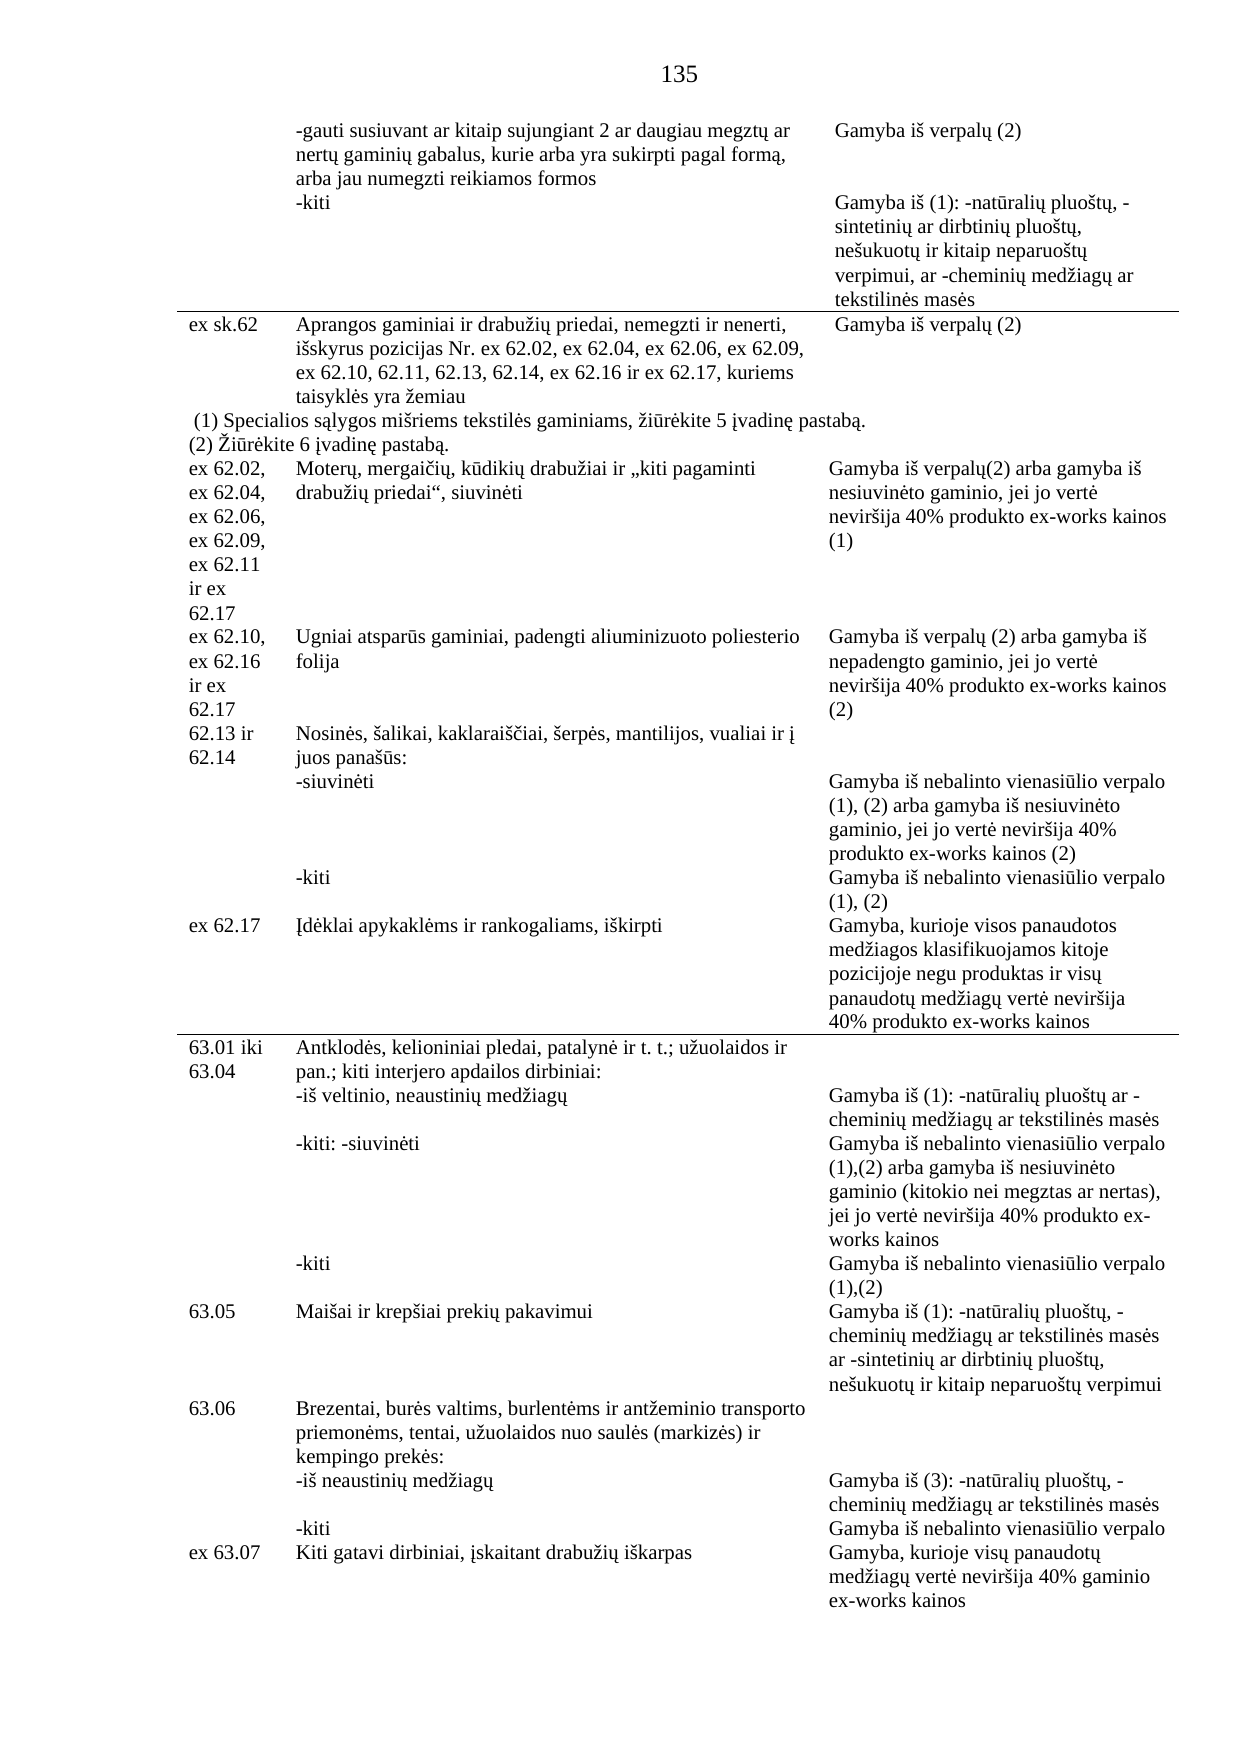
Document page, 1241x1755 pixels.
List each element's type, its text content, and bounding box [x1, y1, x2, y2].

table_cell -kiti: -siuvinėti [284, 1131, 817, 1251]
table_cell [1179, 1540, 1184, 1612]
table_cell [1179, 456, 1184, 624]
table_cell Gamyba iš nebalinto vienasiūlio verpalo (1), (2) arba gamyba iš nesiuvinėto gaminio, jei jo vertė neviršija 40% produkto ex-works kainos (2) [818, 769, 1179, 865]
table_cell [1184, 1299, 1204, 1396]
table_cell [1179, 311, 1184, 408]
table_cell [1179, 1034, 1184, 1083]
table_cell (1) Specialios sąlygos mišriems tekstilės gaminiams, žiūrėkite 5 įvadinę pastabą. (2) Žiūrėkite 6 įvadinę pastabą. [177, 408, 1179, 456]
table_cell Gamyba iš nebalinto vienasiūlio verpalo [818, 1516, 1179, 1540]
table_cell [1179, 865, 1184, 913]
table_cell [1184, 311, 1204, 408]
table_cell -kiti [284, 190, 823, 311]
table_cell [1179, 1516, 1184, 1540]
table_cell [1184, 1083, 1204, 1131]
table_cell [177, 190, 284, 311]
table_cell [1184, 408, 1204, 456]
table_cell Gamyba iš (1): -natūralių pluoštų, -sintetinių ar dirbtinių pluoštų, nešukuotų ir kitaip neparuoštų verpimui, ar -cheminių medžiagų ar tekstilinės masės [823, 190, 1179, 311]
table_cell Antklodės, kelioniniai pledai, patalynė ir t. t.; užuolaidos ir pan.; kiti interjero apdailos dirbiniai: [284, 1035, 817, 1083]
table_cell [1179, 408, 1184, 456]
table_cell [1179, 1083, 1184, 1131]
table_cell ex 63.07 [177, 1540, 284, 1612]
table_cell [1179, 1299, 1184, 1396]
table_cell [1184, 1396, 1204, 1468]
table_cell Maišai ir krepšiai prekių pakavimui [284, 1299, 817, 1396]
table_cell Gamyba iš (3): -natūralių pluoštų, -cheminių medžiagų ar tekstilinės masės [818, 1468, 1179, 1516]
table_cell Gamyba iš (1): -natūralių pluoštų, -cheminių medžiagų ar tekstilinės masės ar -sintetinių ar dirbtinių pluoštų, nešukuotų ir kitaip neparuoštų verpimui [818, 1299, 1179, 1396]
table_cell ex 62.17 [177, 913, 284, 1033]
table_cell [1179, 118, 1184, 190]
table_cell [1184, 625, 1204, 721]
table_cell [1184, 769, 1204, 865]
table_cell -iš neaustinių medžiagų [284, 1468, 817, 1516]
table_cell [1179, 913, 1184, 1033]
table_cell [177, 118, 284, 190]
table_cell [1179, 1468, 1184, 1516]
table_cell [818, 1396, 1179, 1468]
table_cell [818, 721, 1179, 769]
table_cell [1184, 1540, 1204, 1612]
table_cell [177, 769, 284, 865]
table_cell [1184, 913, 1204, 1033]
table_cell Gamyba iš verpalų(2) arba gamyba iš nesiuvinėto gaminio, jei jo vertė neviršija 40% produkto ex-works kainos (1) [818, 456, 1179, 624]
table_cell [177, 865, 284, 913]
table_cell [177, 1131, 284, 1251]
table_cell -kiti [284, 1516, 817, 1540]
table_cell [177, 1516, 284, 1540]
table_cell Brezentai, burės valtims, burlentėms ir antžeminio transporto priemonėms, tentai, užuolaidos nuo saulės (markizės) ir kempingo prekės: [284, 1396, 817, 1468]
table_cell [177, 1083, 284, 1131]
table_cell [1184, 865, 1204, 913]
table_cell 63.01 iki 63.04 [177, 1035, 284, 1083]
table_cell [1179, 1251, 1184, 1299]
table_cell ex 62.10, ex 62.16 ir ex 62.17 [177, 625, 284, 721]
table_cell Gamyba iš nebalinto vienasiūlio verpalo (1), (2) [818, 865, 1179, 913]
table_cell [1179, 625, 1184, 721]
table_cell [1184, 1516, 1204, 1540]
table_cell [1179, 190, 1184, 311]
table_cell [177, 1468, 284, 1516]
table_cell -kiti [284, 865, 817, 913]
table_cell [1184, 190, 1204, 311]
table_cell [818, 1035, 1179, 1083]
table_cell Moterų, mergaičių, kūdikių drabužiai ir „kiti pagaminti drabužių priedai“, siuvinėti [284, 456, 817, 624]
table_cell [1179, 769, 1184, 865]
table_cell [1184, 1468, 1204, 1516]
table_cell -siuvinėti [284, 769, 817, 865]
table_cell Įdėklai apykaklėms ir rankogaliams, iškirpti [284, 913, 817, 1033]
table_cell Gamyba, kurioje visos panaudotos medžiagos klasifikuojamos kitoje pozicijoje negu produktas ir visų panaudotų medžiagų vertė neviršija 40% produkto ex-works kainos [818, 913, 1179, 1033]
table_cell [1184, 456, 1204, 624]
table_cell ex 62.02, ex 62.04, ex 62.06, ex 62.09, ex 62.11 ir ex 62.17 [177, 456, 284, 624]
table_cell [1179, 721, 1184, 769]
table_cell Gamyba iš nebalinto vienasiūlio verpalo (1),(2) arba gamyba iš nesiuvinėto gaminio (kitokio nei megztas ar nertas), jei jo vertė neviršija 40% produkto ex-works kainos [818, 1131, 1179, 1251]
table_cell Gamyba, kurioje visų panaudotų medžiagų vertė neviršija 40% gaminio ex-works kainos [818, 1540, 1179, 1612]
table_cell [1184, 118, 1204, 190]
table_cell Aprangos gaminiai ir drabužių priedai, nemegzti ir nenerti, išskyrus pozicijas Nr. ex 62.02, ex 62.04, ex 62.06, ex 62.09, ex 62.10, 62.11, 62.13, 62.14, ex 62.16 ir ex 62.17, kuriems taisyklės yra žemiau [284, 312, 823, 408]
table_cell Gamyba iš verpalų (2) [823, 312, 1179, 408]
table_cell Nosinės, šalikai, kaklaraiščiai, šerpės, mantilijos, vualiai ir į juos panašūs: [284, 721, 817, 769]
table_cell Ugniai atsparūs gaminiai, padengti aliuminizuoto poliesterio folija [284, 625, 817, 721]
table_cell [1179, 1131, 1184, 1251]
table_cell [1179, 1396, 1184, 1468]
table_cell [1184, 1251, 1204, 1299]
table_cell Kiti gatavi dirbiniai, įskaitant drabužių iškarpas [284, 1540, 817, 1612]
table_cell Gamyba iš verpalų (2) [823, 118, 1179, 190]
table_cell -kiti [284, 1251, 817, 1299]
table_cell Gamyba iš nebalinto vienasiūlio verpalo (1),(2) [818, 1251, 1179, 1299]
table_cell Gamyba iš (1): -natūralių pluoštų ar -cheminių medžiagų ar tekstilinės masės [818, 1083, 1179, 1131]
table_cell 62.13 ir 62.14 [177, 721, 284, 769]
table_cell [1184, 1131, 1204, 1251]
table_cell [1184, 721, 1204, 769]
table_cell 63.05 [177, 1299, 284, 1396]
table_cell [1184, 1034, 1204, 1083]
table_cell [177, 1251, 284, 1299]
table_cell 63.06 [177, 1396, 284, 1468]
table_cell -iš veltinio, neaustinių medžiagų [284, 1083, 817, 1131]
table_cell ex sk.62 [177, 312, 284, 408]
table_cell Gamyba iš verpalų (2) arba gamyba iš nepadengto gaminio, jei jo vertė neviršija 40% produkto ex-works kainos (2) [818, 625, 1179, 721]
table_cell -gauti susiuvant ar kitaip sujungiant 2 ar daugiau megztų ar nertų gaminių gabalus, kurie arba yra sukirpti pagal formą, arba jau numegzti reikiamos formos [284, 118, 823, 190]
